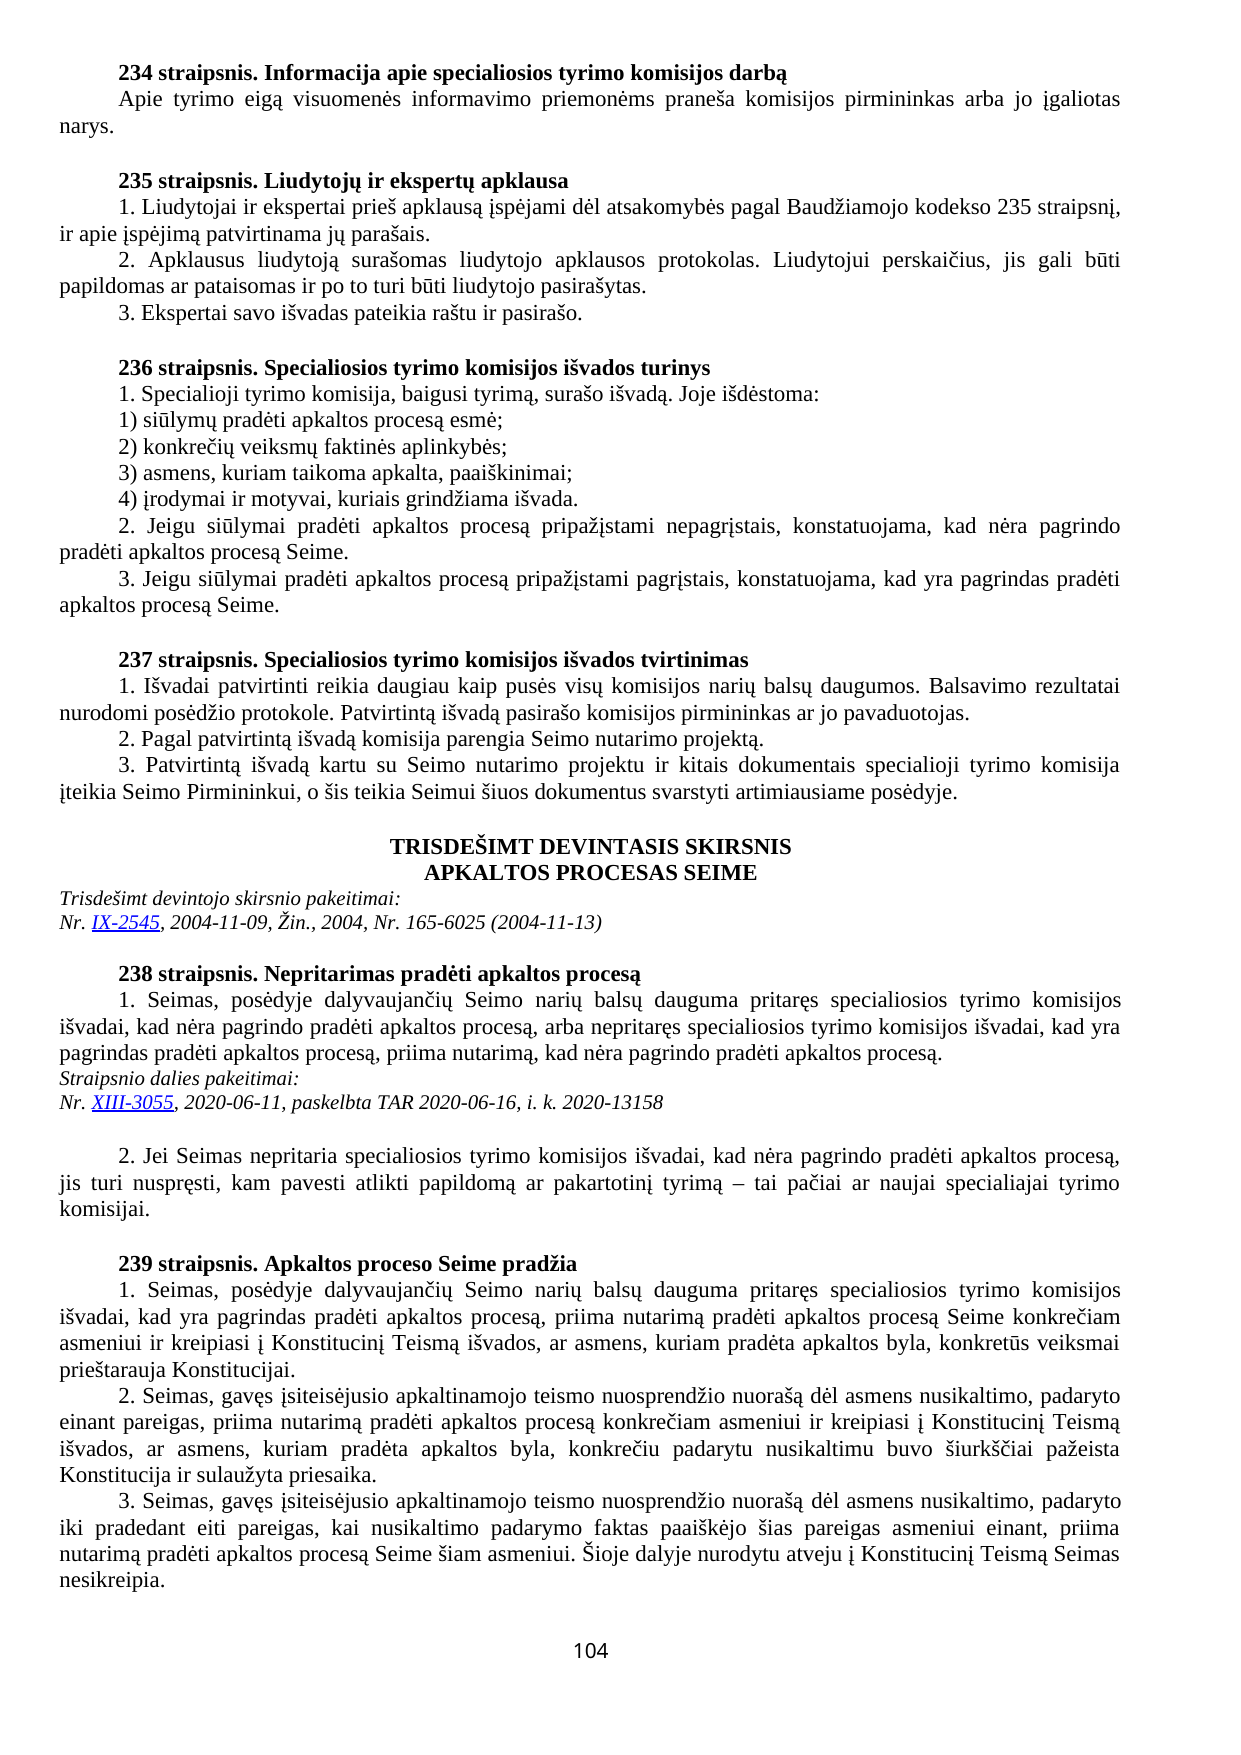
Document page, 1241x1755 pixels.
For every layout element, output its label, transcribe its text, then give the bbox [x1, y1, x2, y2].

text 3. Patvirtintą išvadą kartu su Seimo nutarimo projektu ir kitais dokumentais specialioji tyrimo komisija įteikia Seimo Pirmininkui, o šis teikia Seimui šiuos dokumentus svarstyti artimiausiame posėdyje. [59, 751, 1122, 804]
text 239 straipsnis. Apkaltos proceso Seime pradžia [59, 1250, 1122, 1277]
text 1. Seimas, posėdyje dalyvaujančių Seimo narių balsų dauguma pritaręs specialiosios tyrimo komisijos išvadai, kad nėra pagrindo pradėti apkaltos procesą, arba nepritaręs specialiosios tyrimo komisijos išvadai, kad yra pagrindas pradėti apkaltos procesą, priima nutarimą, kad nėra pagrindo pradėti apkaltos procesą. [59, 986, 1122, 1066]
text 3) asmens, kuriam taikoma apkalta, paaiškinimai; [59, 459, 1122, 486]
text 3. Seimas, gavęs įsiteisėjusio apkaltinamojo teismo nuosprendžio nuorašą dėl asmens nusikaltimo, padaryto iki pradedant eiti pareigas, kai nusikaltimo padarymo faktas paaiškėjo šias pareigas asmeniui einant, priima nutarimą pradėti apkaltos procesą Seime šiam asmeniui. Šioje dalyje nurodytu atveju į Konstitucinį Teismą Seimas nesikreipia. [59, 1487, 1122, 1593]
text 3. Jeigu siūlymai pradėti apkaltos procesą pripažįstami pagrįstais, konstatuojama, kad yra pagrindas pradėti apkaltos procesą Seime. [59, 564, 1122, 617]
text Nr. XIII-3055, 2020-06-11, paskelbta TAR 2020-06-16, i. k. 2020-13158 [59, 1089, 1122, 1114]
text 4) įrodymai ir motyvai, kuriais grindžiama išvada. [59, 486, 1122, 512]
text 236 straipsnis. Specialiosios tyrimo komisijos išvados turinys [59, 354, 1122, 380]
text 1. Seimas, posėdyje dalyvaujančių Seimo narių balsų dauguma pritaręs specialiosios tyrimo komisijos išvadai, kad yra pagrindas pradėti apkaltos procesą, priima nutarimą pradėti apkaltos procesą Seime konkrečiam asmeniui ir kreipiasi į Konstitucinį Teismą išvados, ar asmens, kuriam pradėta apkaltos byla, konkretūs veiksmai prieštarauja Konstitucijai. [59, 1277, 1122, 1382]
text 237 straipsnis. Specialiosios tyrimo komisijos išvados tvirtinimas [59, 646, 1122, 672]
text 1) siūlymų pradėti apkaltos procesą esmė; [59, 406, 1122, 433]
text Apie tyrimo eigą visuomenės informavimo priemonėms praneša komisijos pirmininkas arba jo įgaliotas narys. [59, 85, 1122, 138]
text 2. Jeigu siūlymai pradėti apkaltos procesą pripažįstami nepagrįstais, konstatuojama, kad nėra pagrindo pradėti apkaltos procesą Seime. [59, 512, 1122, 564]
text Trisdešimt devintojo skirsnio pakeitimai: [59, 886, 1122, 910]
text 1. Specialioji tyrimo komisija, baigusi tyrimą, surašo išvadą. Joje išdėstoma: [59, 380, 1122, 406]
text 234 straipsnis. Informacija apie specialiosios tyrimo komisijos darbą [59, 59, 1122, 85]
text 1. Liudytojai ir ekspertai prieš apklausą įspėjami dėl atsakomybės pagal Baudžiamojo kodekso 235 straipsnį, ir apie įspėjimą patvirtinama jų parašais. [59, 193, 1122, 246]
text 238 straipsnis. Nepritarimas pradėti apkaltos procesą [59, 960, 1122, 986]
subtitle APKALTOS PROCESAS SEIME [59, 859, 1122, 886]
text 2. Seimas, gavęs įsiteisėjusio apkaltinamojo teismo nuosprendžio nuorašą dėl asmens nusikaltimo, padaryto einant pareigas, priima nutarimą pradėti apkaltos procesą konkrečiam asmeniui ir kreipiasi į Konstitucinį Teismą išvados, ar asmens, kuriam pradėta apkaltos byla, konkrečiu padarytu nusikaltimu buvo šiurkščiai pažeista Konstitucija ir sulaužyta priesaika. [59, 1382, 1122, 1487]
text 2. Apklausus liudytoją surašomas liudytojo apklausos protokolas. Liudytojui perskaičius, jis gali būti papildomas ar pataisomas ir po to turi būti liudytojo pasirašytas. [59, 246, 1122, 299]
text TRISDEŠIMT DEVINTASIS SKIRSNIS [59, 833, 1122, 859]
text 235 straipsnis. Liudytojų ir ekspertų apklausa [59, 167, 1122, 193]
text 3. Ekspertai savo išvadas pateikia raštu ir pasirašo. [59, 299, 1122, 325]
text 2. Pagal patvirtintą išvadą komisija parengia Seimo nutarimo projektą. [59, 725, 1122, 751]
text 2) konkrečių veiksmų faktinės aplinkybės; [59, 433, 1122, 459]
text Straipsnio dalies pakeitimai: [59, 1066, 1122, 1089]
text 2. Jei Seimas nepritaria specialiosios tyrimo komisijos išvadai, kad nėra pagrindo pradėti apkaltos procesą, jis turi nuspręsti, kam pavesti atlikti papildomą ar pakartotinį tyrimą – tai pačiai ar naujai specialiajai tyrimo komisijai. [59, 1142, 1122, 1221]
text Nr. IX-2545, 2004-11-09, Žin., 2004, Nr. 165-6025 (2004-11-13) [59, 910, 1122, 934]
text 1. Išvadai patvirtinti reikia daugiau kaip pusės visų komisijos narių balsų daugumos. Balsavimo rezultatai nurodomi posėdžio protokole. Patvirtintą išvadą pasirašo komisijos pirmininkas ar jo pavaduotojas. [59, 672, 1122, 725]
